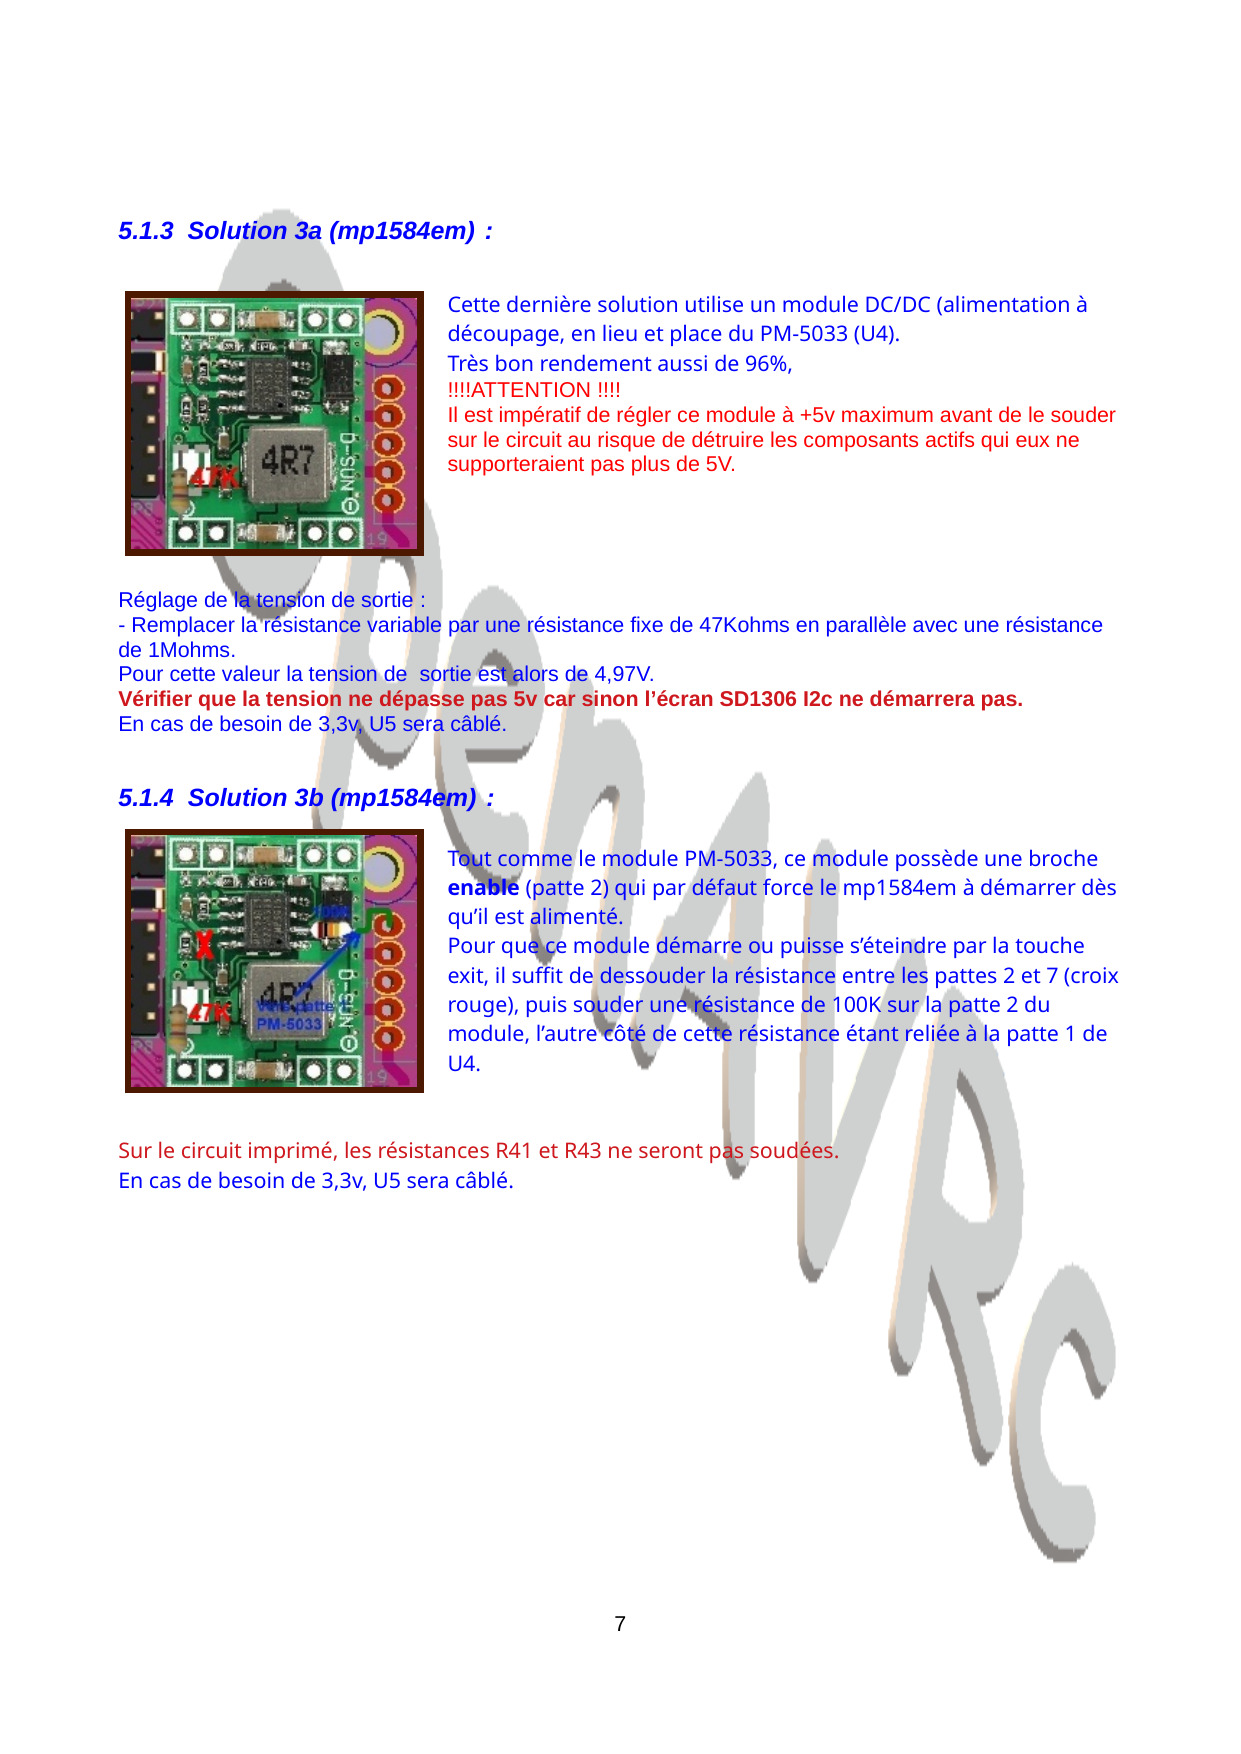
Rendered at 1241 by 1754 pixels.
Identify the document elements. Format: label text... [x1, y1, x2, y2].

text découpage, en lieu et place du PM-5033 (U4). [424, 319, 1122, 348]
picture [118, 476, 1122, 587]
text - Remplacer la résistance variable par une résistance fixe de 47Kohms en parallèle avec une résistance de 1Mohms. [118, 612, 1122, 662]
subtitle 5.1.4 Solution 3b (mp1584em) : [118, 783, 1122, 812]
text Pour que ce module démarre ou puisse s’éteindre par la touche exit, il suffit de dessouder la résistance entre les pattes 2 et 7 (croix rouge), puis souder une résistance de 100K sur la patte 2 du module, l’autre côté de cette résistance étant reliée à la patte 1 de U4. [424, 931, 1122, 1077]
picture [118, 812, 1122, 843]
text Pour cette valeur la tension de sortie est alors de 4,97V. [118, 662, 1122, 686]
text !!!!ATTENTION !!!! [424, 377, 1122, 402]
text Tout comme le module PM-5033, ce module possède une broche enable (patte 2) qui par défaut force le mp1584em à démarrer dès qu’il est alimenté. [424, 843, 1122, 931]
text En cas de besoin de 3,3v, U5 sera câblé. [118, 1165, 1122, 1194]
picture [118, 244, 1122, 290]
subtitle 5.1.3 Solution 3a (mp1584em) : [118, 216, 1122, 244]
picture [118, 736, 1122, 783]
picture [118, 1194, 1122, 1636]
text Sur le circuit imprimé, les résistances R41 et R43 ne seront pas soudées. [118, 1136, 1122, 1165]
text Vérifier que la tension ne dépasse pas 5v car sinon l’écran SD1306 I2c ne démarrera pas. [118, 686, 1122, 711]
text Réglage de la tension de sortie : [118, 587, 1122, 612]
text Cette dernière solution utilise un module DC/DC (alimentation à [118, 290, 1122, 319]
picture [118, 118, 1122, 216]
text Très bon rendement aussi de 96%, [424, 348, 1122, 377]
text En cas de besoin de 3,3v, U5 sera câblé. [118, 711, 1122, 736]
text Il est impératif de régler ce module à +5v maximum avant de le souder sur le circuit au risque de détruire les composants actifs qui eux ne supporteraient pas plus de 5V. [424, 402, 1122, 476]
picture [131, 835, 417, 1087]
picture [118, 1077, 1122, 1136]
picture [131, 298, 417, 549]
